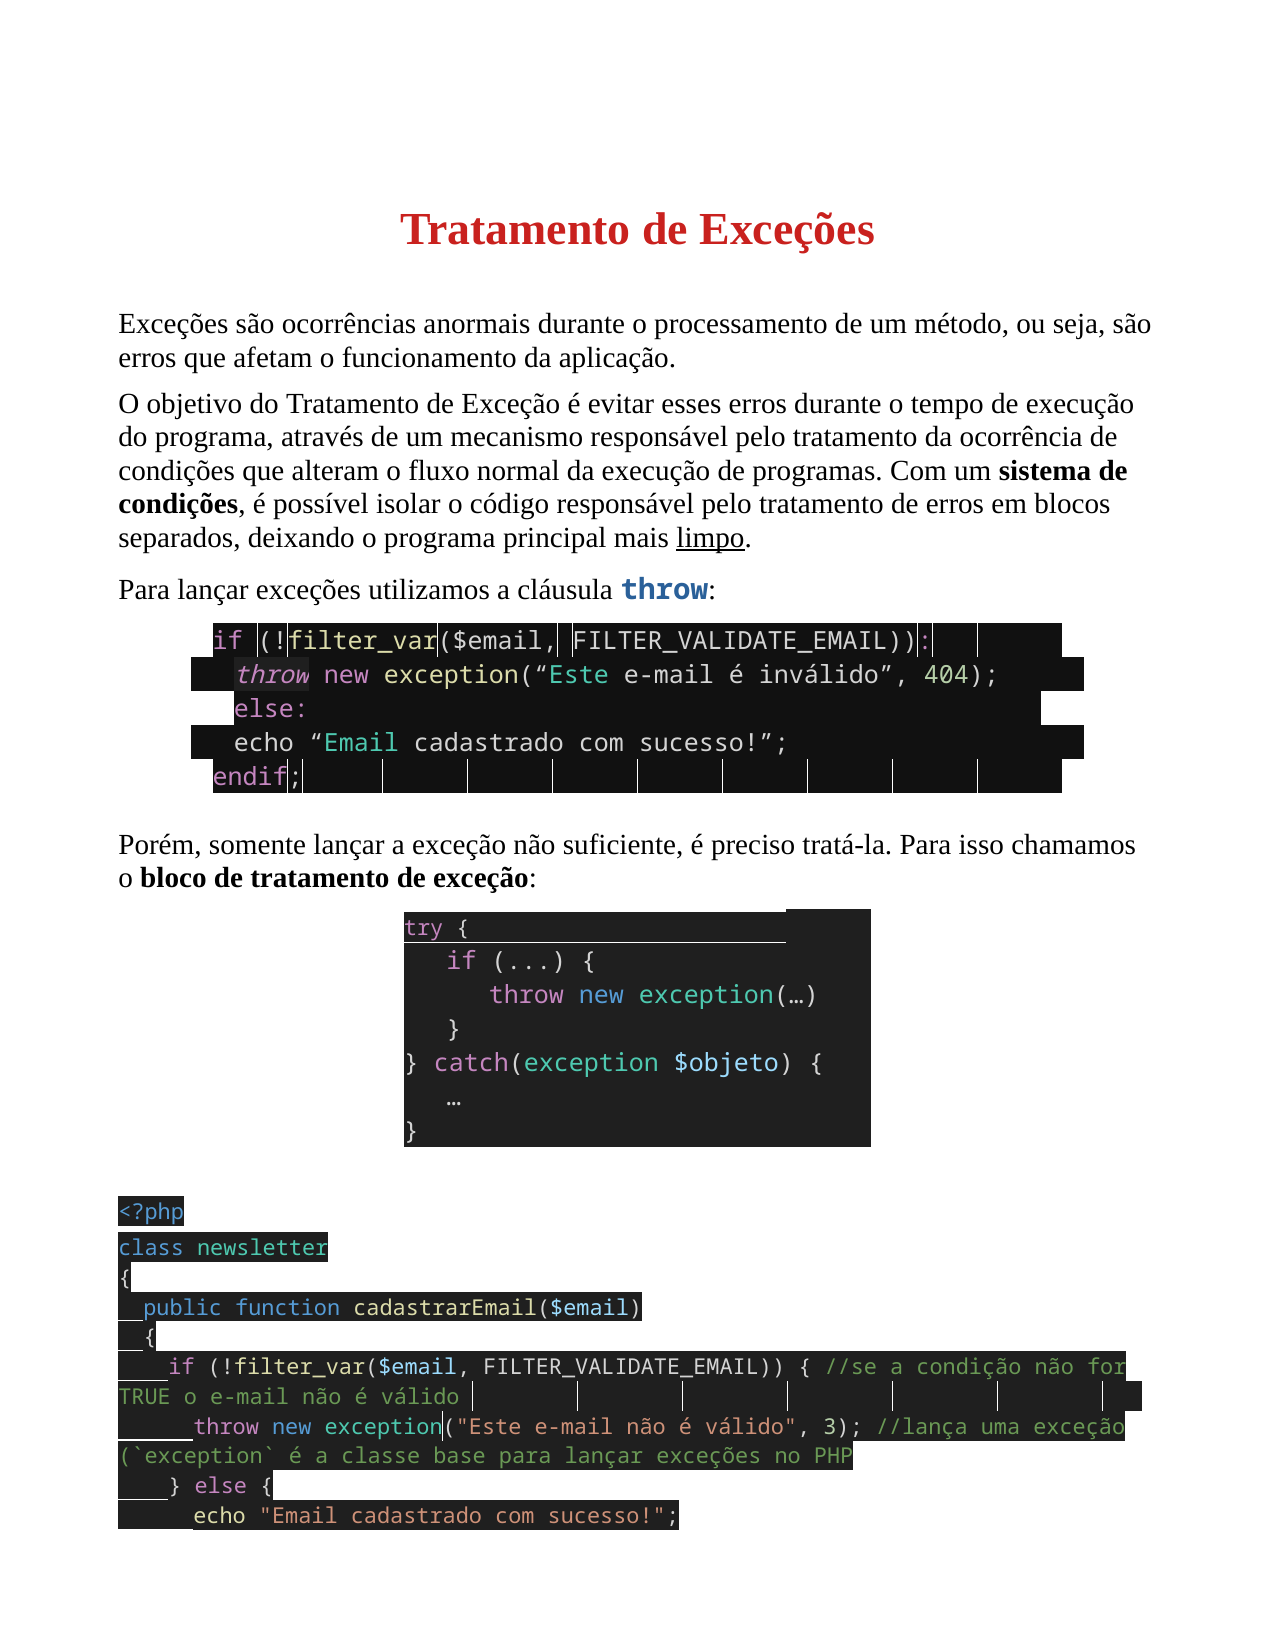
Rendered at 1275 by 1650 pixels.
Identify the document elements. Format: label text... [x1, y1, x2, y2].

subtitle Tratamento de Exceções [118, 201, 1157, 254]
text try { [118, 908, 1157, 943]
text Porém, somente lançar a exceção não suficiente, é preciso tratá-la. Para isso chamamos o bloco de tratamento de exceção: [118, 827, 1157, 894]
text echo "Email cadastrado com sucesso!"; [118, 1500, 1157, 1530]
text { [118, 1262, 1157, 1292]
text class newsletter [118, 1232, 1157, 1262]
text else: echo “Email cadastrado com sucesso!”; endif; [118, 691, 1157, 793]
text if (!filter_var($email, FILTER_VALIDATE_EMAIL)): [118, 622, 1157, 657]
text } catch(exception $objeto) { [118, 1045, 1157, 1079]
subtitle Exceções são ocorrências anormais durante o processamento de um método, ou seja, são erros que afetam o funcionamento da aplicação. [118, 273, 1157, 373]
text O objetivo do Tratamento de Exceção é evitar esses erros durante o tempo de execução do programa, através de um mecanismo responsável pelo tratamento da ocorrência de condições que alteram o fluxo normal da execução de programas. Com um sistema de condições, é possível isolar o código responsável pelo tratamento de erros em blocos separados, deixando o programa principal mais limpo. [118, 386, 1157, 554]
text } [118, 1011, 1157, 1045]
text Para lançar exceções utilizamos a cláusula throw: [118, 568, 1157, 608]
text if (!filter_var($email, FILTER_VALIDATE_EMAIL)) { //se a condição não for TRUE o e-mail não é válido [118, 1351, 1157, 1411]
text if (...) { [118, 943, 1157, 977]
text throw new exception("Este e-mail não é válido", 3); //lança uma exceção (`exception` é a classe base para lançar exceções no PHP [118, 1411, 1157, 1470]
text } else { [118, 1470, 1157, 1500]
text public function cadastrarEmail($email) [118, 1292, 1157, 1321]
text throw new exception(…) [118, 977, 1157, 1011]
text … [118, 1079, 1157, 1113]
text throw new exception(“Este e-mail é inválido”, 404); [118, 657, 1157, 691]
text <?php [118, 1196, 1157, 1226]
text } [118, 1113, 1157, 1147]
text { [118, 1321, 1157, 1351]
